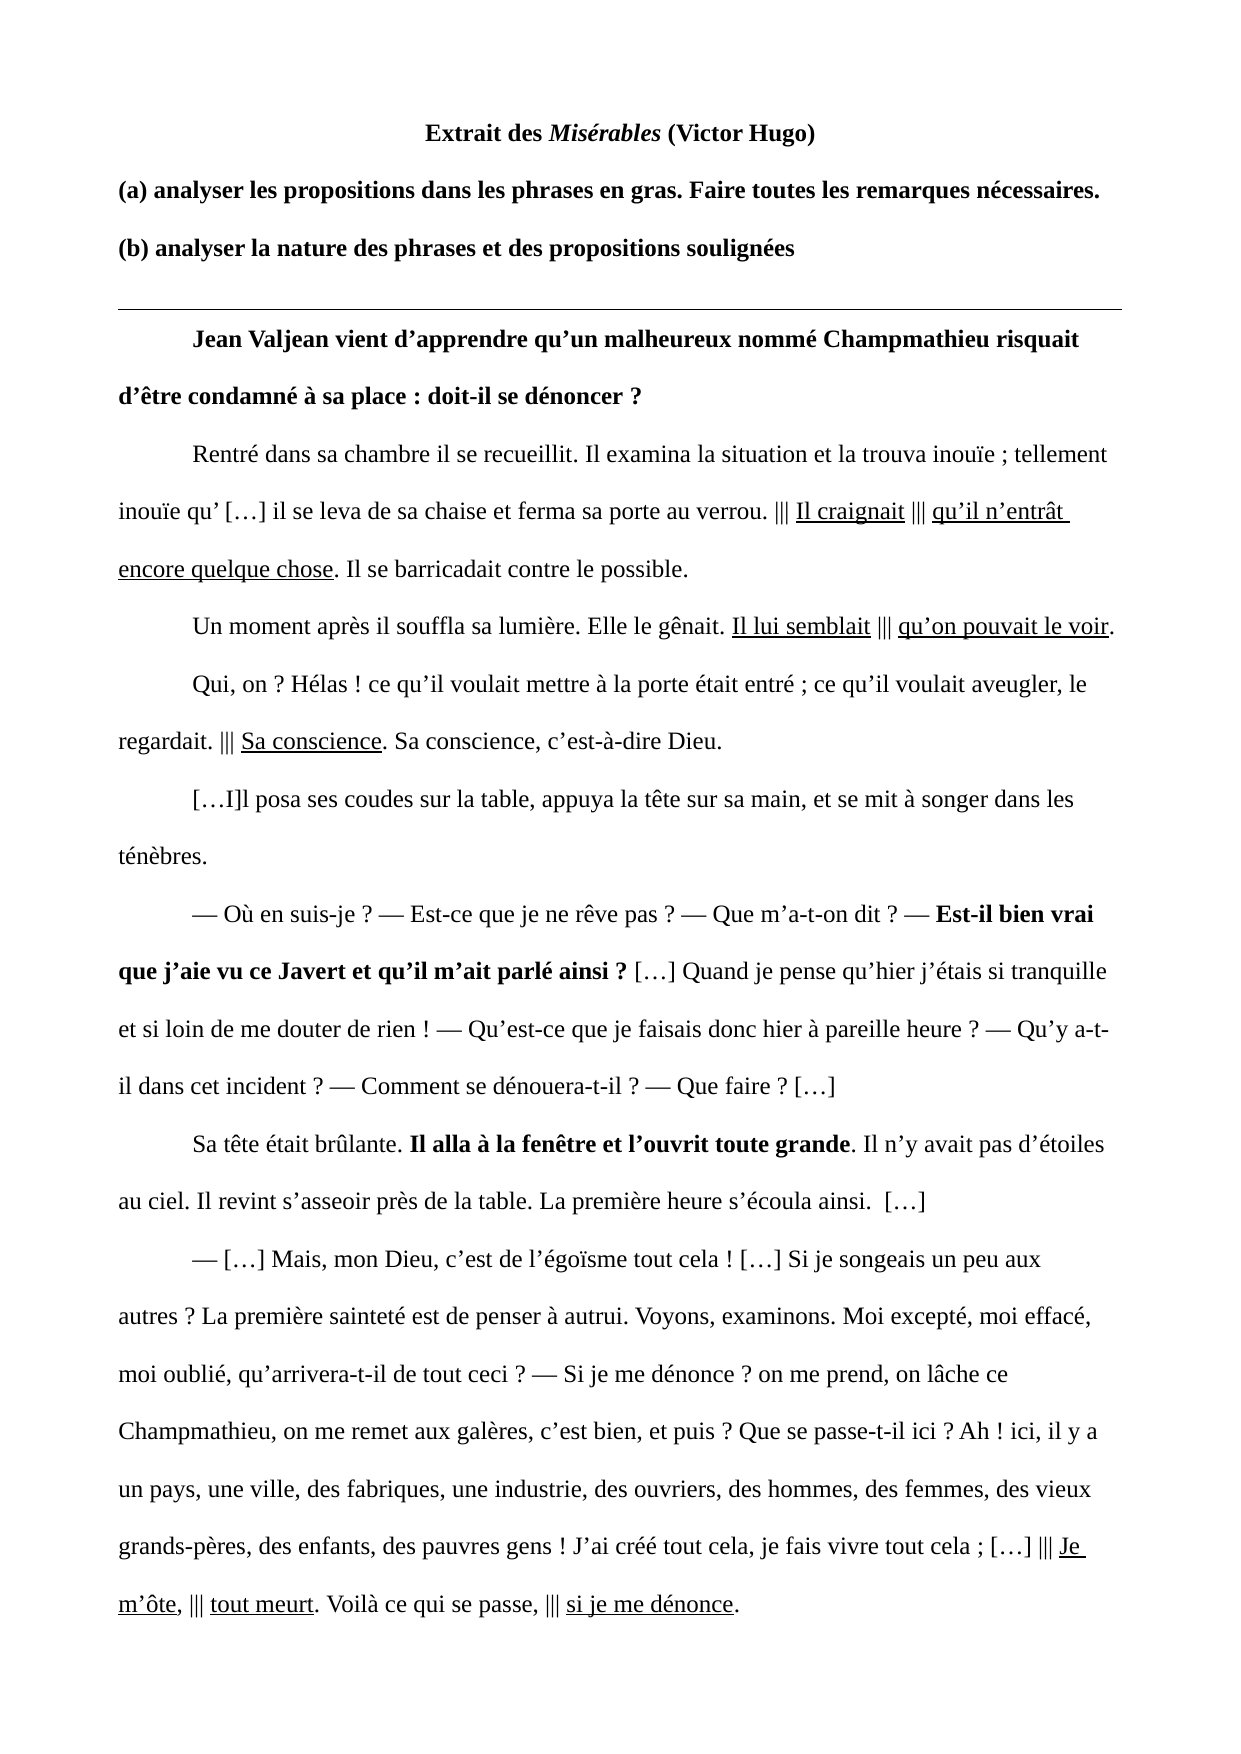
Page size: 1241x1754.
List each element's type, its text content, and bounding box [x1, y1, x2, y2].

text Un moment après il souffla sa lumière. Elle le gênait. Il lui semblait ||| qu’on pouvait le voir. [118, 611, 1122, 640]
text — Où en suis-je ? — Est-ce que je ne rêve pas ? — Que m’a-t-on dit ? — Est-il bien vrai que j’aie vu ce Javert et qu’il m’ait parlé ainsi ? […] Quand je pense qu’hier j’étais si tranquille et si loin de me douter de rien ! — Qu’est-ce que je faisais donc hier à pareille heure ? — Qu’y a-t-il dans cet incident ? — Comment se dénouera-t-il ? — Que faire ? […] [118, 899, 1122, 1100]
text Sa tête était brûlante. Il alla à la fenêtre et l’ouvrit toute grande. Il n’y avait pas d’étoiles au ciel. Il revint s’asseoir près de la table. La première heure s’écoula ainsi. […] [118, 1129, 1122, 1215]
text — […] Mais, mon Dieu, c’est de l’égoïsme tout cela ! […] Si je songeais un peu aux autres ? La première sainteté est de penser à autrui. Voyons, examinons. Moi excepté, moi effacé, moi oublié, qu’arrivera-t-il de tout ceci ? — Si je me dénonce ? on me prend, on lâche ce Champmathieu, on me remet aux galères, c’est bien, et puis ? Que se passe-t-il ici ? Ah ! ici, il y a un pays, une ville, des fabriques, une industrie, des ouvriers, des hommes, des femmes, des vieux grands-pères, des enfants, des pauvres gens ! J’ai créé tout cela, je fais vivre tout cela ; […] ||| Je m’ôte, ||| tout meurt. Voilà ce qui se passe, ||| si je me dénonce. [118, 1244, 1122, 1618]
text Jean Valjean vient d’apprendre qu’un malheureux nommé Champmathieu risquait d’être condamné à sa place : doit-il se dénoncer ? [118, 324, 1122, 410]
text (a) analyser les propositions dans les phrases en gras. Faire toutes les remarques nécessaires. [118, 176, 1122, 204]
text Qui, on ? Hélas ! ce qu’il voulait mettre à la porte était entré ; ce qu’il voulait aveugler, le regardait. ||| Sa conscience. Sa conscience, c’est-à-dire Dieu. [118, 669, 1122, 755]
text […I]l posa ses coudes sur la table, appuya la tête sur sa main, et se mit à songer dans les ténèbres. [118, 784, 1122, 870]
text (b) analyser la nature des phrases et des propositions soulignées [118, 233, 1122, 262]
text Extrait des Misérables (Victor Hugo) [118, 118, 1122, 147]
text Rentré dans sa chambre il se recueillit. Il examina la situation et la trouva inouïe ; tellement inouïe qu’ […] il se leva de sa chaise et ferma sa porte au verrou. ||| Il craignait ||| qu’il n’entrât encore quelque chose. Il se barricadait contre le possible. [118, 439, 1122, 583]
